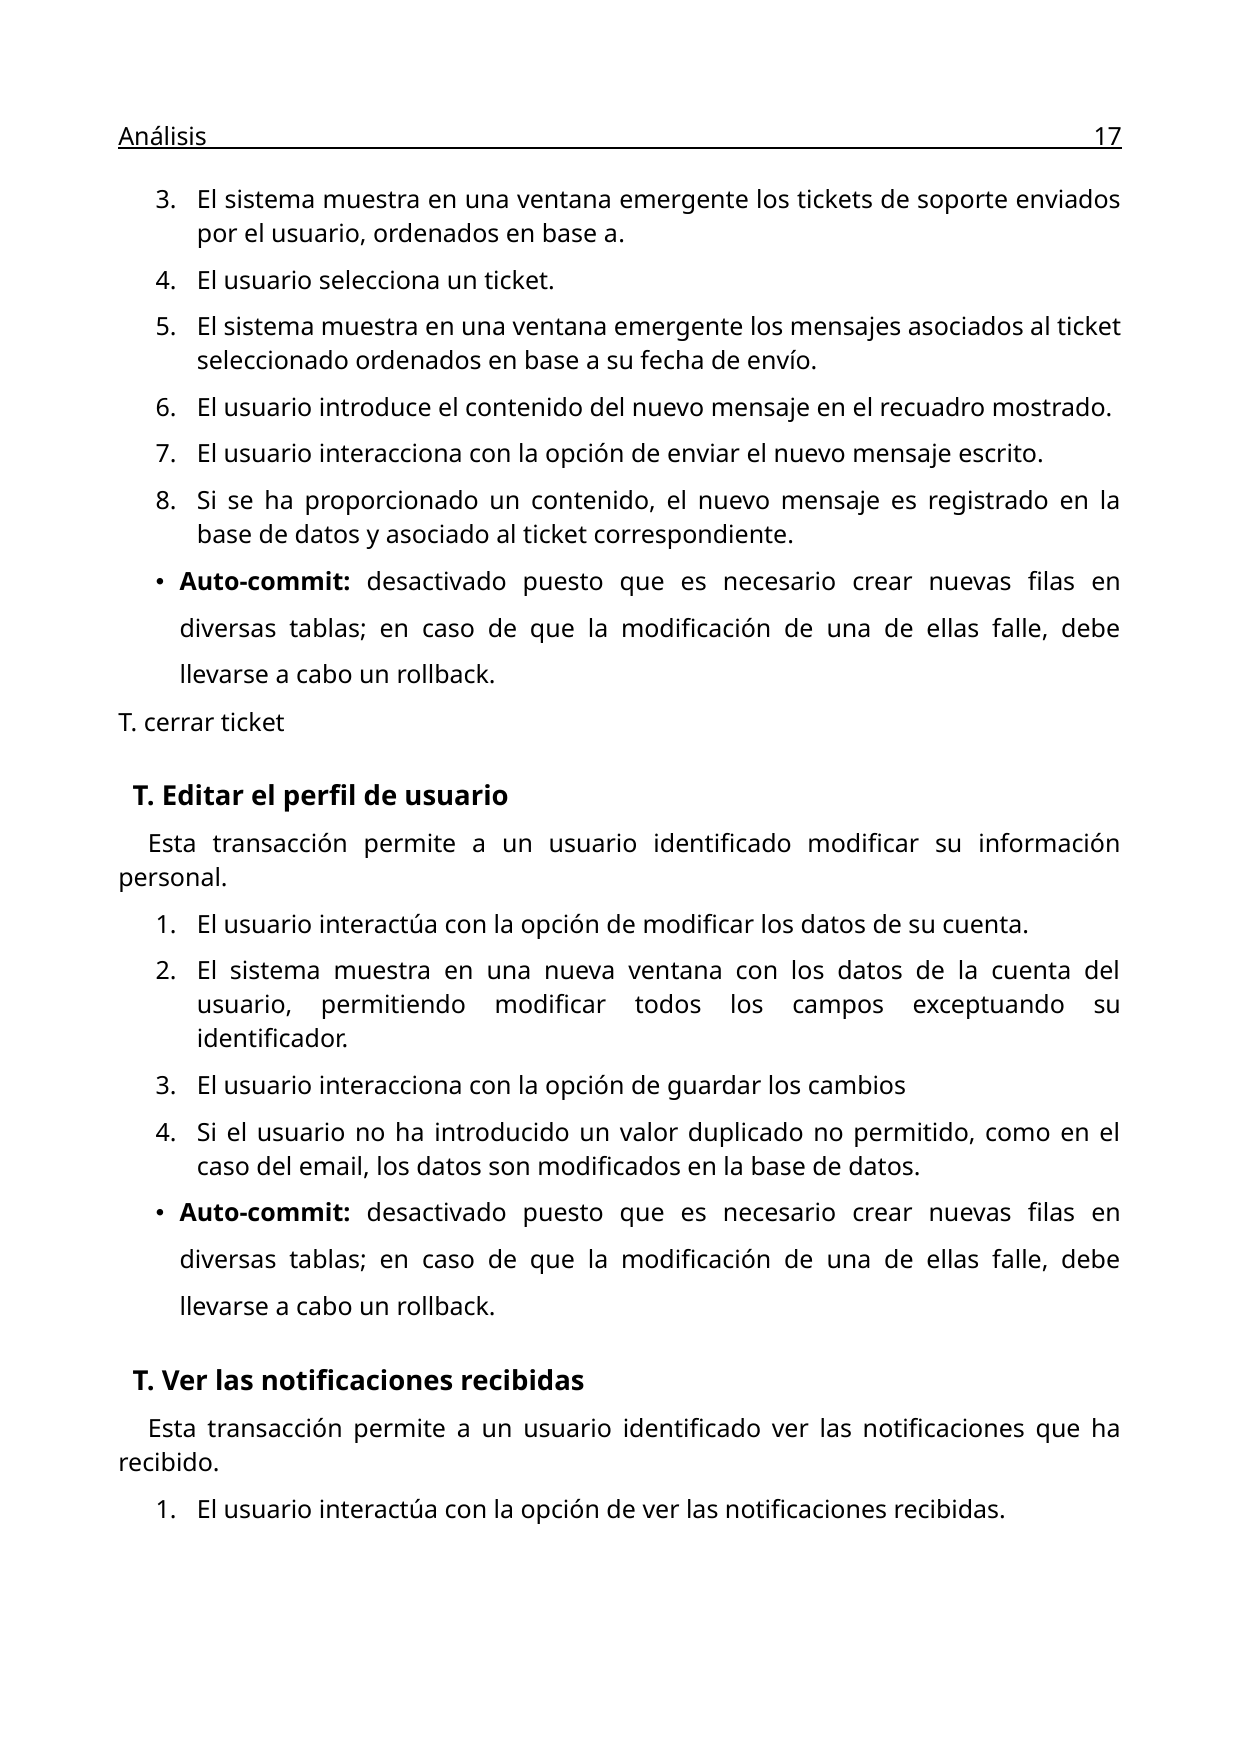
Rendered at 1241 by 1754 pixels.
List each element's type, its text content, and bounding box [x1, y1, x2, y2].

list El usuario interactúa con la opción de modificar los datos de su cuenta. [155, 906, 1122, 940]
list Si se ha proporcionado un contenido, el nuevo mensaje es registrado en la base de datos y asociado al ticket correspondiente. [155, 483, 1122, 551]
list Auto-commit: desactivado puesto que es necesario crear nuevas filas en diversas tablas; en caso de que la modificación de una de ellas falle, debe llevarse a cabo un rollback. [156, 563, 1122, 691]
list Si el usuario no ha introducido un valor duplicado no permitido, como en el caso del email, los datos son modificados en la base de datos. [155, 1114, 1122, 1182]
subtitle T. Ver las notificaciones recibidas [118, 1361, 1122, 1398]
list Auto-commit: desactivado puesto que es necesario crear nuevas filas en diversas tablas; en caso de que la modificación de una de ellas falle, debe llevarse a cabo un rollback. [156, 1195, 1122, 1323]
text Esta transacción permite a un usuario identificado modificar su información personal. [118, 826, 1122, 894]
list El sistema muestra en una ventana emergente los mensajes asociados al ticket seleccionado ordenados en base a su fecha de envío. [155, 309, 1122, 377]
list El usuario interactúa con la opción de ver las notificaciones recibidas. [155, 1491, 1122, 1525]
list El sistema muestra en una nueva ventana con los datos de la cuenta del usuario, permitiendo modificar todos los campos exceptuando su identificador. [155, 953, 1122, 1055]
text Esta transacción permite a un usuario identificado ver las notificaciones que ha recibido. [118, 1411, 1122, 1479]
subtitle T. Editar el perfil de usuario [118, 776, 1122, 813]
list El usuario interacciona con la opción de enviar el nuevo mensaje escrito. [155, 436, 1122, 470]
list El usuario interacciona con la opción de guardar los cambios [155, 1068, 1122, 1102]
list T. cerrar ticket [118, 704, 1122, 738]
list El usuario introduce el contenido del nuevo mensaje en el recuadro mostrado. [155, 389, 1122, 423]
list El usuario selecciona un ticket. [155, 262, 1122, 296]
list El sistema muestra en una ventana emergente los tickets de soporte enviados por el usuario, ordenados en base a. [155, 182, 1122, 250]
